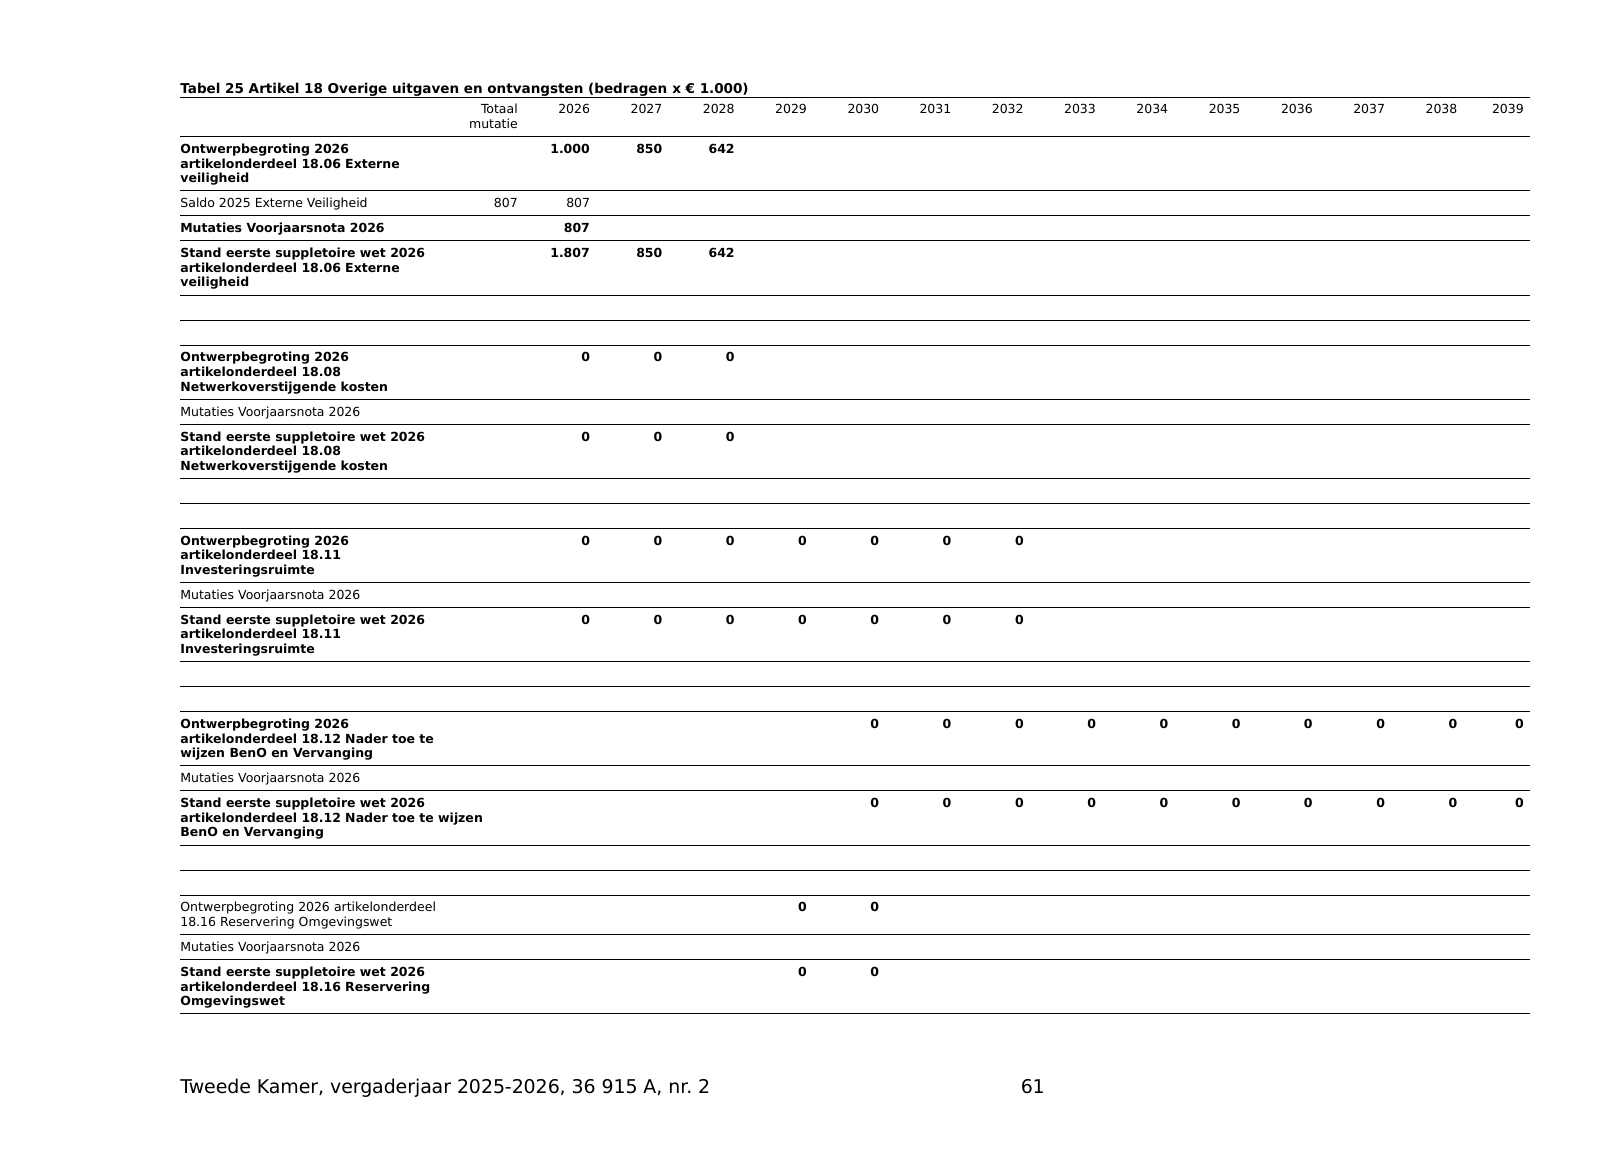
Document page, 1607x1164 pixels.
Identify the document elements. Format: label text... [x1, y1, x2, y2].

table_cell [1463, 504, 1529, 528]
table_cell [1174, 896, 1246, 934]
table_cell [596, 479, 668, 503]
table_cell 850 [596, 241, 668, 294]
table_cell [885, 296, 957, 319]
table_cell [813, 662, 885, 686]
table_cell [451, 321, 523, 344]
table_cell [1391, 896, 1463, 934]
table_cell [1391, 321, 1463, 344]
table_cell [1391, 479, 1463, 503]
table_cell [1318, 400, 1391, 424]
table_cell [885, 346, 957, 399]
table_cell 0 [740, 896, 812, 934]
table_cell [1463, 191, 1529, 215]
table_cell [1029, 137, 1102, 190]
table_cell [813, 296, 885, 319]
table_cell [451, 608, 523, 661]
table_cell 0 [1174, 712, 1246, 765]
table_cell 0 [596, 529, 668, 582]
table_cell [1318, 504, 1391, 528]
table_cell [813, 504, 885, 528]
table_cell [1246, 321, 1318, 344]
table_cell [813, 346, 885, 399]
table_cell [740, 712, 812, 765]
table_cell [596, 504, 668, 528]
table_cell [1391, 583, 1463, 607]
table_cell Stand eerste suppletoire wet 2026 artikelonderdeel 18.06 Externe veiligheid [180, 241, 451, 294]
table_cell [1246, 346, 1318, 399]
table_cell [1391, 296, 1463, 319]
table_cell 2038 [1391, 98, 1463, 136]
table_cell [813, 241, 885, 294]
table_cell [1102, 766, 1174, 790]
table_cell 0 [957, 712, 1029, 765]
table_cell 0 [885, 791, 957, 844]
table_cell [1391, 871, 1463, 894]
table_cell [524, 687, 596, 711]
table_cell 2032 [957, 98, 1029, 136]
table_cell 0 [1318, 791, 1391, 844]
table_cell [957, 346, 1029, 399]
table_cell [1318, 935, 1391, 959]
table_cell [1102, 321, 1174, 344]
table_cell [813, 871, 885, 894]
table_cell [1246, 846, 1318, 869]
table_cell 0 [668, 425, 740, 478]
table_cell [1174, 241, 1246, 294]
table_cell [596, 846, 668, 869]
table_cell [1029, 400, 1102, 424]
table_cell [524, 479, 596, 503]
table_cell [885, 766, 957, 790]
table_cell [1391, 766, 1463, 790]
table_cell [1174, 321, 1246, 344]
table_cell [1174, 687, 1246, 711]
table_cell 2039 [1463, 98, 1529, 136]
table_cell 0 [813, 791, 885, 844]
table_cell [1318, 583, 1391, 607]
table_cell [1246, 662, 1318, 686]
table_cell 0 [885, 529, 957, 582]
table_cell [740, 400, 812, 424]
table_cell [1174, 191, 1246, 215]
table_cell [524, 400, 596, 424]
table_cell [668, 871, 740, 894]
table_cell [1246, 871, 1318, 894]
table_cell [1246, 241, 1318, 294]
table_cell [740, 479, 812, 503]
table_cell Ontwerpbegroting 2026 artikelonderdeel 18.11 Investeringsruimte [180, 529, 451, 582]
table_cell [1102, 400, 1174, 424]
table_cell [1029, 662, 1102, 686]
table_cell [451, 216, 523, 240]
table_cell [1246, 896, 1318, 934]
table_cell 0 [1102, 712, 1174, 765]
table_cell [1391, 216, 1463, 240]
table_cell [957, 479, 1029, 503]
table_cell [451, 871, 523, 894]
table_cell [451, 766, 523, 790]
table_cell [957, 896, 1029, 934]
table_cell 0 [813, 608, 885, 661]
table_cell 0 [1029, 791, 1102, 844]
table_cell [1246, 400, 1318, 424]
table_cell 0 [813, 712, 885, 765]
table_cell [1102, 583, 1174, 607]
table_cell [1029, 935, 1102, 959]
table_cell [524, 791, 596, 844]
table_cell [1318, 960, 1391, 1013]
table_cell [1318, 846, 1391, 869]
table_cell [596, 935, 668, 959]
table_cell 0 [740, 529, 812, 582]
table_cell 850 [596, 137, 668, 190]
table_cell [1391, 960, 1463, 1013]
table_cell [451, 583, 523, 607]
table_cell [740, 425, 812, 478]
table_cell 807 [451, 191, 523, 215]
table_cell Saldo 2025 Externe Veiligheid [180, 191, 451, 215]
table_cell [1318, 216, 1391, 240]
table_cell [1246, 216, 1318, 240]
table_cell [1391, 504, 1463, 528]
table_cell [668, 791, 740, 844]
table_cell [1029, 687, 1102, 711]
table_cell [668, 400, 740, 424]
table_cell [1246, 608, 1318, 661]
table_cell [957, 871, 1029, 894]
table_cell [1174, 846, 1246, 869]
table_cell [596, 216, 668, 240]
table_cell [1174, 583, 1246, 607]
table_cell [596, 871, 668, 894]
table_cell [1029, 191, 1102, 215]
table_cell [1318, 241, 1391, 294]
table_cell [1391, 687, 1463, 711]
table_cell [1174, 766, 1246, 790]
table_cell 642 [668, 137, 740, 190]
table_cell 0 [668, 608, 740, 661]
table_cell [740, 216, 812, 240]
table_cell 0 [524, 346, 596, 399]
table_cell [1174, 400, 1246, 424]
table_cell [885, 241, 957, 294]
table_cell [1391, 241, 1463, 294]
table_cell [885, 321, 957, 344]
table_cell [524, 504, 596, 528]
table_cell [1463, 846, 1529, 869]
table_cell [1246, 583, 1318, 607]
table_cell 0 [813, 960, 885, 1013]
table_cell [668, 479, 740, 503]
table_cell [813, 321, 885, 344]
table_cell [885, 960, 957, 1013]
table_cell [668, 960, 740, 1013]
table_cell [1174, 425, 1246, 478]
table_cell [451, 425, 523, 478]
table_cell [524, 583, 596, 607]
table_cell [813, 216, 885, 240]
table_cell [1029, 529, 1102, 582]
table_cell [957, 241, 1029, 294]
table_cell [596, 791, 668, 844]
table_cell [1174, 662, 1246, 686]
table_cell 0 [596, 608, 668, 661]
table_cell [1102, 137, 1174, 190]
table_cell [1102, 687, 1174, 711]
table_cell [957, 766, 1029, 790]
table_cell [885, 425, 957, 478]
table_cell [668, 583, 740, 607]
table_cell [596, 712, 668, 765]
table_cell [740, 766, 812, 790]
table_cell [451, 504, 523, 528]
table_cell [668, 504, 740, 528]
table_cell [668, 662, 740, 686]
table_cell [740, 137, 812, 190]
table_cell [1463, 296, 1529, 319]
table_cell 2027 [596, 98, 668, 136]
table_cell [1102, 216, 1174, 240]
table_cell 0 [596, 346, 668, 399]
table_cell 0 [1246, 791, 1318, 844]
table_cell [1318, 321, 1391, 344]
table_cell [885, 871, 957, 894]
table_cell 0 [596, 425, 668, 478]
table_cell 0 [1463, 791, 1529, 844]
table_cell [1391, 400, 1463, 424]
table_cell [1029, 846, 1102, 869]
table_cell [1102, 296, 1174, 319]
table_cell Ontwerpbegroting 2026 artikelonderdeel 18.12 Nader toe te wijzen BenO en Vervanging [180, 712, 451, 765]
table_cell [740, 935, 812, 959]
table_cell [1174, 871, 1246, 894]
table_cell [180, 871, 451, 894]
table_cell [451, 296, 523, 319]
table_cell [668, 846, 740, 869]
table_cell 0 [1463, 712, 1529, 765]
table_cell [524, 935, 596, 959]
table_cell [1029, 479, 1102, 503]
table_cell 0 [885, 608, 957, 661]
table_cell [885, 687, 957, 711]
table_cell [885, 479, 957, 503]
table_cell 807 [524, 191, 596, 215]
table_cell Mutaties Voorjaarsnota 2026 [180, 935, 451, 959]
table_cell [1102, 960, 1174, 1013]
table_cell 0 [524, 425, 596, 478]
table_cell [451, 529, 523, 582]
table_cell [1102, 241, 1174, 294]
table_cell [1463, 137, 1529, 190]
table_cell [740, 321, 812, 344]
table_cell [524, 846, 596, 869]
table_cell 2030 [813, 98, 885, 136]
table_cell [1246, 504, 1318, 528]
table_cell [1246, 935, 1318, 959]
table_cell [1391, 425, 1463, 478]
table_cell [1029, 766, 1102, 790]
table_cell [1463, 608, 1529, 661]
table_cell [957, 960, 1029, 1013]
table_cell [1029, 960, 1102, 1013]
table_cell 0 [524, 529, 596, 582]
table_cell [451, 896, 523, 934]
table_cell [451, 479, 523, 503]
table_cell [957, 137, 1029, 190]
table_cell 642 [668, 241, 740, 294]
table_cell [1174, 346, 1246, 399]
table_cell Mutaties Voorjaarsnota 2026 [180, 216, 451, 240]
table_cell [1246, 960, 1318, 1013]
table_cell [1391, 846, 1463, 869]
table_cell [957, 935, 1029, 959]
table_cell [451, 960, 523, 1013]
table_cell [524, 766, 596, 790]
table_cell [740, 791, 812, 844]
table_cell 1.000 [524, 137, 596, 190]
table_cell [1102, 529, 1174, 582]
table_cell [1102, 846, 1174, 869]
table_cell [1318, 346, 1391, 399]
table_cell [1029, 896, 1102, 934]
table_cell [740, 191, 812, 215]
table_cell [1174, 479, 1246, 503]
table_cell 0 [1174, 791, 1246, 844]
table_cell [596, 191, 668, 215]
table_cell 0 [1391, 791, 1463, 844]
table_cell [1318, 608, 1391, 661]
table_cell [668, 191, 740, 215]
table_cell [1246, 766, 1318, 790]
table_cell 0 [524, 608, 596, 661]
table_cell [596, 896, 668, 934]
table_cell [1029, 504, 1102, 528]
table_cell [957, 846, 1029, 869]
table_cell [957, 504, 1029, 528]
table_cell [596, 583, 668, 607]
table_cell [1102, 896, 1174, 934]
table_cell [1463, 871, 1529, 894]
table_cell [524, 896, 596, 934]
table_cell [885, 662, 957, 686]
table_cell [180, 98, 451, 136]
table_cell [813, 400, 885, 424]
table_cell [740, 241, 812, 294]
table_cell Mutaties Voorjaarsnota 2026 [180, 766, 451, 790]
table_cell Stand eerste suppletoire wet 2026 artikelonderdeel 18.16 Reservering Omgevingswet [180, 960, 451, 1013]
table_cell [1391, 608, 1463, 661]
table_cell Totaal mutatie [451, 98, 523, 136]
table_cell [1102, 504, 1174, 528]
table_cell [885, 400, 957, 424]
table_cell [596, 296, 668, 319]
table_cell [1463, 321, 1529, 344]
table_cell [885, 504, 957, 528]
table_cell [596, 960, 668, 1013]
table_cell [1318, 662, 1391, 686]
table_cell [957, 296, 1029, 319]
table_cell [596, 662, 668, 686]
table_cell [1318, 296, 1391, 319]
table_cell [813, 137, 885, 190]
table_cell [957, 687, 1029, 711]
table_cell [1029, 241, 1102, 294]
table_cell [885, 137, 957, 190]
table_cell [1029, 583, 1102, 607]
table_cell [1029, 871, 1102, 894]
table_cell [1174, 137, 1246, 190]
table_cell 0 [668, 529, 740, 582]
table_cell [1029, 346, 1102, 399]
table_cell [1029, 321, 1102, 344]
table_cell 0 [957, 791, 1029, 844]
table_cell [1463, 346, 1529, 399]
table_cell 0 [668, 346, 740, 399]
table_cell [596, 321, 668, 344]
table_cell [813, 846, 885, 869]
table_cell [1318, 766, 1391, 790]
table_cell 2031 [885, 98, 957, 136]
table_cell [740, 871, 812, 894]
table_cell [451, 662, 523, 686]
table_cell [668, 712, 740, 765]
table_cell [740, 846, 812, 869]
table_cell [1029, 425, 1102, 478]
table_cell [180, 687, 451, 711]
table_cell [1246, 296, 1318, 319]
table_cell Stand eerste suppletoire wet 2026 artikelonderdeel 18.08 Netwerkoverstijgende kosten [180, 425, 451, 478]
table_cell [1246, 479, 1318, 503]
table_cell [524, 871, 596, 894]
table_cell [740, 346, 812, 399]
table_cell [1318, 137, 1391, 190]
table_cell [1102, 871, 1174, 894]
table_cell [1463, 896, 1529, 934]
table_cell [885, 935, 957, 959]
table_cell [1463, 216, 1529, 240]
table_cell [1463, 583, 1529, 607]
table_cell [1391, 346, 1463, 399]
table_cell [524, 321, 596, 344]
table_cell 2026 [524, 98, 596, 136]
table_cell [596, 400, 668, 424]
table_cell [1318, 425, 1391, 478]
table_cell [1174, 529, 1246, 582]
table_cell [668, 321, 740, 344]
table_cell [668, 896, 740, 934]
table_cell Mutaties Voorjaarsnota 2026 [180, 583, 451, 607]
table_cell [1174, 504, 1246, 528]
table_cell [668, 935, 740, 959]
table_cell 2028 [668, 98, 740, 136]
table_cell [1318, 871, 1391, 894]
table_cell [180, 479, 451, 503]
table_cell [668, 687, 740, 711]
table_cell [1463, 935, 1529, 959]
table_cell Stand eerste suppletoire wet 2026 artikelonderdeel 18.12 Nader toe te wijzen BenO en Vervanging [180, 791, 523, 844]
table_cell 0 [1391, 712, 1463, 765]
table_cell [885, 583, 957, 607]
table_cell 0 [957, 529, 1029, 582]
table_cell [957, 425, 1029, 478]
table_cell [1029, 216, 1102, 240]
table_cell [1246, 687, 1318, 711]
table_cell [1246, 529, 1318, 582]
table_cell [524, 712, 596, 765]
table_cell 0 [1246, 712, 1318, 765]
table_cell [451, 346, 523, 399]
table_cell [180, 846, 451, 869]
table_cell 0 [957, 608, 1029, 661]
table_cell [180, 662, 451, 686]
table_cell 0 [813, 896, 885, 934]
table_cell 2036 [1246, 98, 1318, 136]
table_cell [180, 296, 451, 319]
table_cell Ontwerpbegroting 2026 artikelonderdeel 18.16 Reservering Omgevingswet [180, 896, 451, 934]
table_cell [1029, 296, 1102, 319]
table_cell 0 [885, 712, 957, 765]
table_cell [1246, 191, 1318, 215]
table_cell [885, 191, 957, 215]
table_cell [957, 191, 1029, 215]
table_cell [451, 137, 523, 190]
table_cell [740, 296, 812, 319]
table_cell [1391, 137, 1463, 190]
table_cell [740, 504, 812, 528]
table_cell [1463, 960, 1529, 1013]
table_cell 0 [740, 960, 812, 1013]
table_cell [596, 687, 668, 711]
table_cell 2029 [740, 98, 812, 136]
table_cell [668, 216, 740, 240]
table_cell [1102, 608, 1174, 661]
table_cell [813, 191, 885, 215]
table_cell [885, 896, 957, 934]
table_cell [1246, 425, 1318, 478]
table_cell [1463, 687, 1529, 711]
table_cell [740, 662, 812, 686]
table_cell [957, 583, 1029, 607]
table_cell 2033 [1029, 98, 1102, 136]
table_cell 0 [1318, 712, 1391, 765]
table_cell [1318, 896, 1391, 934]
table_cell [596, 766, 668, 790]
table_cell 2037 [1318, 98, 1391, 136]
table_cell [813, 425, 885, 478]
table_cell [957, 400, 1029, 424]
table_cell [1318, 529, 1391, 582]
table_cell [1246, 137, 1318, 190]
table_cell [1102, 191, 1174, 215]
table_cell [1463, 400, 1529, 424]
table_cell [885, 216, 957, 240]
table_cell [451, 687, 523, 711]
table_cell 807 [524, 216, 596, 240]
table_cell [1174, 935, 1246, 959]
table_cell Stand eerste suppletoire wet 2026 artikelonderdeel 18.11 Investeringsruimte [180, 608, 451, 661]
table_cell [451, 712, 523, 765]
table_cell 0 [740, 608, 812, 661]
table_cell [668, 296, 740, 319]
table_cell [1174, 608, 1246, 661]
table_cell [740, 583, 812, 607]
table_cell [957, 321, 1029, 344]
table_cell [1318, 191, 1391, 215]
table_cell [813, 479, 885, 503]
table_cell [1174, 296, 1246, 319]
table_cell [1102, 662, 1174, 686]
table_cell Ontwerpbegroting 2026 artikelonderdeel 18.06 Externe veiligheid [180, 137, 451, 190]
table_cell [1102, 346, 1174, 399]
table_cell [1318, 687, 1391, 711]
table_cell [740, 687, 812, 711]
table_cell [813, 766, 885, 790]
table_cell [1174, 960, 1246, 1013]
table_cell [813, 935, 885, 959]
table_cell [1029, 608, 1102, 661]
table_cell [180, 504, 451, 528]
table_cell [957, 662, 1029, 686]
table_cell [813, 583, 885, 607]
table_cell [1463, 766, 1529, 790]
table_cell [451, 935, 523, 959]
table_cell [524, 960, 596, 1013]
table_cell [813, 687, 885, 711]
table_cell [524, 662, 596, 686]
table_cell [1463, 241, 1529, 294]
table_cell [1391, 191, 1463, 215]
table_cell [1463, 479, 1529, 503]
table_header Tabel 25 Artikel 18 Overige uitgaven en ontvangsten (bedragen x € 1.000) [180, 81, 1529, 97]
table_cell [1391, 662, 1463, 686]
table_cell [1174, 216, 1246, 240]
table_cell 1.807 [524, 241, 596, 294]
table_cell 0 [1102, 791, 1174, 844]
table_cell [668, 766, 740, 790]
table_cell 2034 [1102, 98, 1174, 136]
table_cell 2035 [1174, 98, 1246, 136]
table_cell [524, 296, 596, 319]
table_cell [1102, 935, 1174, 959]
table_cell Ontwerpbegroting 2026 artikelonderdeel 18.08 Netwerkoverstijgende kosten [180, 346, 451, 399]
table_cell Mutaties Voorjaarsnota 2026 [180, 400, 451, 424]
table_cell [451, 241, 523, 294]
table_cell [885, 846, 957, 869]
table_cell 0 [813, 529, 885, 582]
table_cell [957, 216, 1029, 240]
table_cell [1463, 425, 1529, 478]
table_cell [180, 321, 451, 344]
table_cell [1391, 935, 1463, 959]
table_cell 0 [1029, 712, 1102, 765]
table_cell [1102, 479, 1174, 503]
table_cell [1463, 662, 1529, 686]
table_cell [1318, 479, 1391, 503]
table_cell [1391, 529, 1463, 582]
table_cell [1102, 425, 1174, 478]
table_cell [1463, 529, 1529, 582]
table_cell [451, 846, 523, 869]
table_cell [451, 400, 523, 424]
